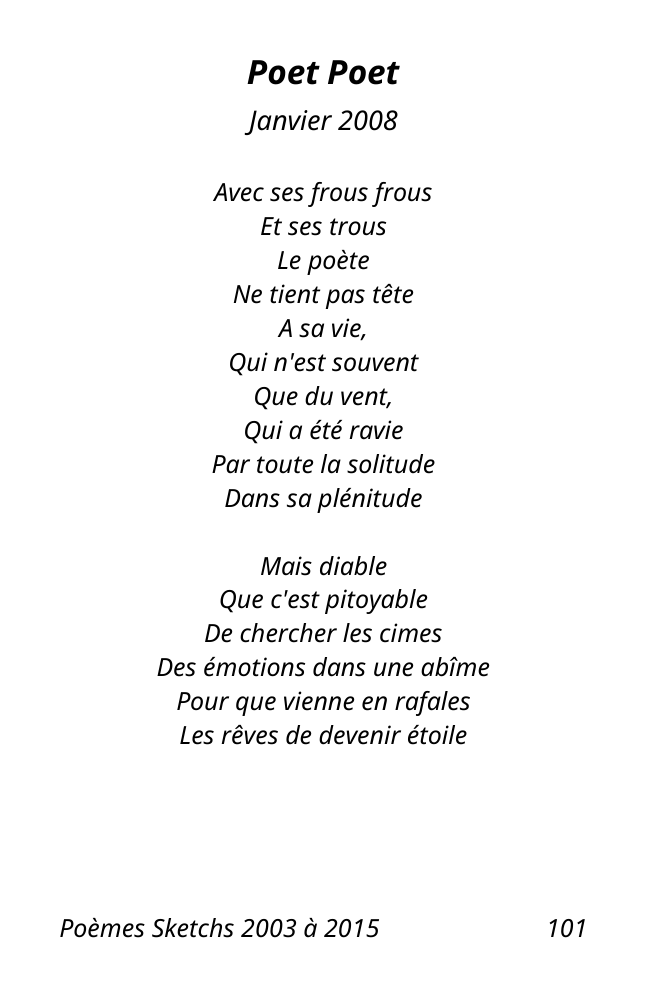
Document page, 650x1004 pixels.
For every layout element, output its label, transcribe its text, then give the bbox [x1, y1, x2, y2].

text Qui n'est souvent [59, 345, 591, 379]
text Pour que vienne en rafales [59, 684, 591, 718]
text Des émotions dans une abîme [59, 650, 591, 684]
text Janvier 2008 [59, 101, 591, 138]
text Que c'est pitoyable [59, 582, 591, 616]
text Et ses trous [59, 209, 591, 243]
subtitle Poet Poet [59, 49, 591, 95]
text A sa vie, [59, 311, 591, 345]
text De chercher les cimes [59, 616, 591, 650]
text Par toute la solitude [59, 447, 591, 481]
text Qui a été ravie [59, 413, 591, 447]
text Le poète [59, 243, 591, 277]
text Ne tient pas tête [59, 277, 591, 311]
text Que du vent, [59, 379, 591, 413]
text Les rêves de devenir étoile [59, 718, 591, 752]
text Dans sa plénitude [59, 481, 591, 514]
text Avec ses frous frous [59, 175, 591, 209]
text Mais diable [59, 548, 591, 582]
